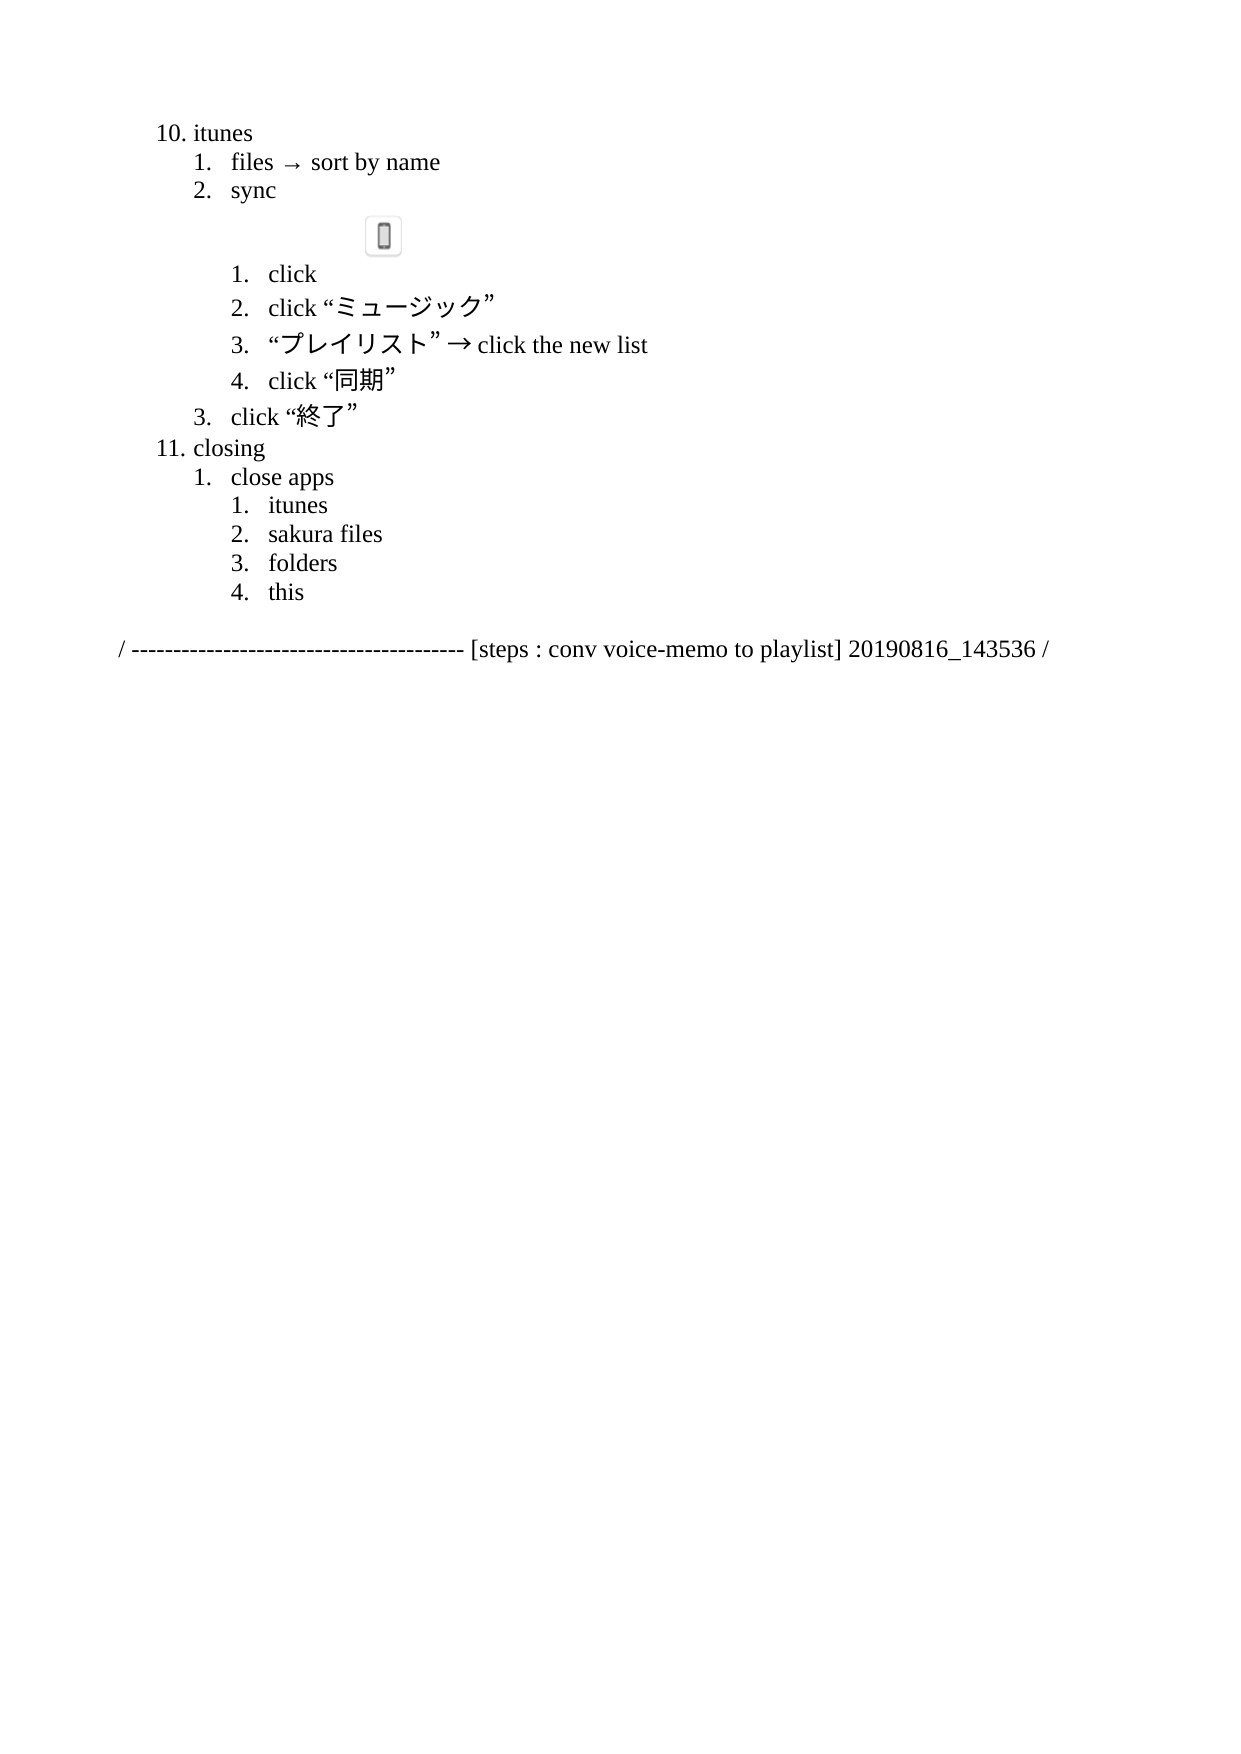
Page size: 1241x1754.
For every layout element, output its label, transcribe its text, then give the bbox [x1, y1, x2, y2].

list close apps [193, 462, 1122, 490]
list closing [156, 433, 1122, 462]
list this [231, 577, 1122, 605]
text / ---------------------------------------- [steps : conv voice-memo to playlist] 20190816_143536 / [118, 634, 1122, 663]
list sync [193, 176, 1122, 204]
list click [231, 204, 1122, 288]
list “プレイリスト” → click the new list [231, 324, 1122, 360]
list folders [231, 548, 1122, 577]
list click “同期” [231, 360, 1122, 397]
picture [362, 214, 409, 259]
list files → sort by name [193, 147, 1122, 176]
list itunes [156, 118, 1122, 147]
list sakura files [231, 519, 1122, 548]
list click “終了” [193, 397, 1122, 433]
list click “ミュージック” [231, 288, 1122, 324]
list itunes [231, 490, 1122, 519]
